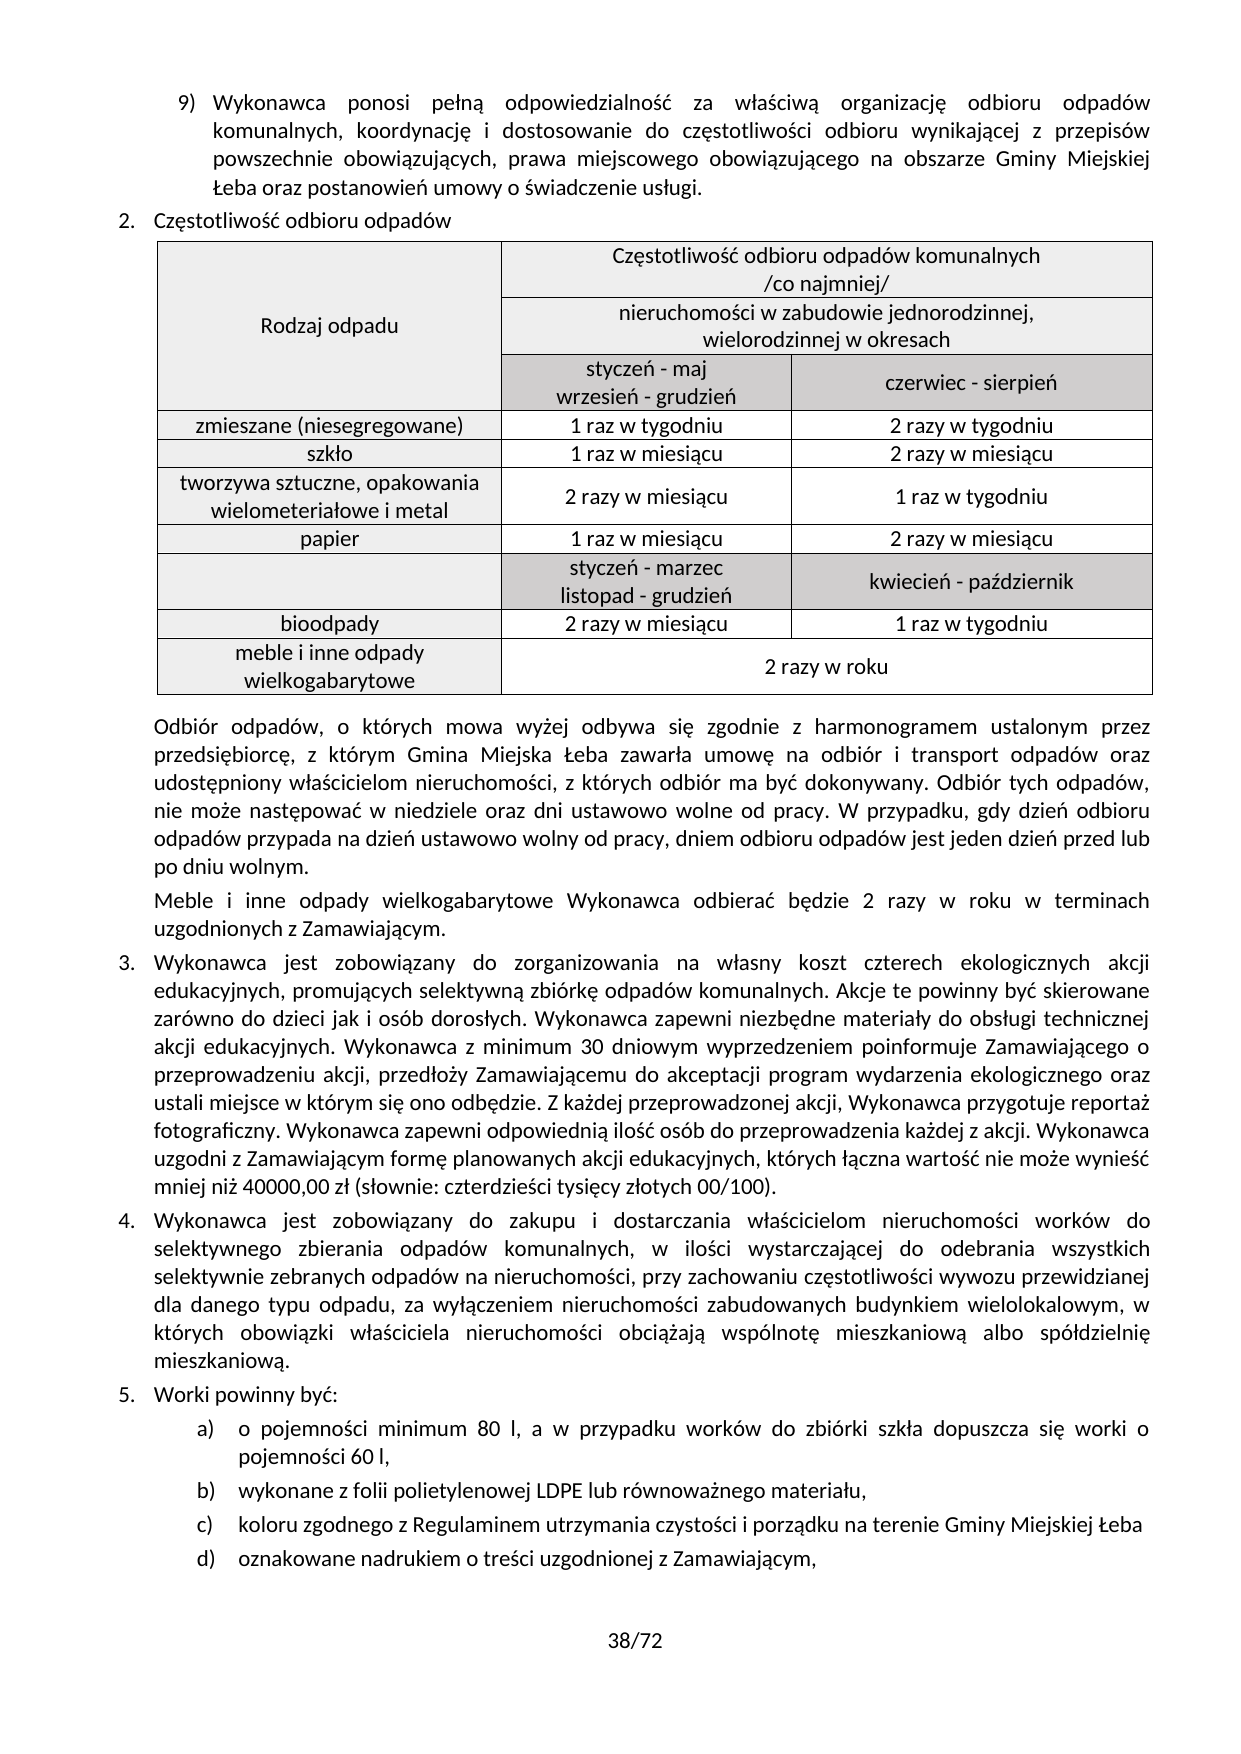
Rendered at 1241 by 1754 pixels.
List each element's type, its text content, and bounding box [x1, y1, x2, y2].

table_header Rodzaj odpadu [158, 242, 501, 410]
table_cell meble i inne odpady wielkogabarytowe [158, 639, 501, 694]
table_cell nieruchomości w zabudowie jednorodzinnej, wielorodzinnej w okresach [502, 298, 1152, 354]
table_cell styczeń - marzec listopad - grudzień [502, 554, 791, 609]
table_cell 1 raz w miesiącu [502, 525, 791, 552]
table_cell tworzywa sztuczne, opakowania wielometeriałowe i metal [158, 468, 501, 524]
table_cell zmieszane (niesegregowane) [158, 411, 501, 439]
table_cell 1 raz w tygodniu [792, 610, 1152, 637]
list Wykonawca jest zobowiązany do zorganizowania na własny koszt czterech ekologicznych akcji edukacyjnych, promujących selektywną zbiórkę odpadów komunalnych. Akcje te powinny być skierowane zarówno do dzieci jak i osób dorosłych. Wykonawca zapewni niezbędne materiały do obsługi technicznej akcji edukacyjnych. Wykonawca z minimum 30 dniowym wyprzedzeniem poinformuje Zamawiającego o przeprowadzeniu akcji, przedłoży Zamawiającemu do akceptacji program wydarzenia ekologicznego oraz ustali miejsce w którym się ono odbędzie. Z każdej przeprowadzonej akcji, Wykonawca przygotuje reportaż fotograficzny. Wykonawca zapewni odpowiednią ilość osób do przeprowadzenia każdej z akcji. Wykonawca uzgodni z Zamawiającym formę planowanych akcji edukacyjnych, których łączna wartość nie może wynieść mniej niż 40000,00 zł (słownie: czterdzieści tysięcy złotych 00/100). [118, 948, 1152, 1201]
list Odbiór odpadów, o których mowa wyżej odbywa się zgodnie z harmonogramem ustalonym przez przedsiębiorcę, z którym Gmina Miejska Łeba zawarła umowę na odbiór i transport odpadów oraz udostępniony właścicielom nieruchomości, z których odbiór ma być dokonywany. Odbiór tych odpadów, nie może następować w niedziele oraz dni ustawowo wolne od pracy. W przypadku, gdy dzień odbioru odpadów przypada na dzień ustawowo wolny od pracy, dniem odbioru odpadów jest jeden dzień przed lub po dniu wolnym. [118, 712, 1152, 880]
table_cell 1 raz w tygodniu [792, 468, 1152, 524]
table_cell 2 razy w miesiącu [792, 525, 1152, 552]
table_cell 1 raz w miesiącu [502, 440, 791, 467]
table_cell czerwiec - sierpień [792, 355, 1152, 410]
table_cell 1 raz w tygodniu [502, 411, 791, 439]
list o pojemności minimum 80 l, a w przypadku worków do zbiórki szkła dopuszcza się worki o pojemności 60 l, [197, 1414, 1152, 1471]
table_cell kwiecień - październik [792, 554, 1152, 609]
list Wykonawca jest zobowiązany do zakupu i dostarczania właścicielom nieruchomości worków do selektywnego zbierania odpadów komunalnych, w ilości wystarczającej do odebrania wszystkich selektywnie zebranych odpadów na nieruchomości, przy zachowaniu częstotliwości wywozu przewidzianej dla danego typu odpadu, za wyłączeniem nieruchomości zabudowanych budynkiem wielolokalowym, w których obowiązki właściciela nieruchomości obciążają wspólnotę mieszkaniową albo spółdzielnię mieszkaniową. [118, 1206, 1152, 1374]
list Worki powinny być: [118, 1381, 1152, 1408]
table_cell 2 razy w roku [502, 639, 1152, 694]
table_cell styczeń - maj wrzesień - grudzień [502, 355, 791, 410]
table_cell szkło [158, 440, 501, 467]
table_cell 2 razy w miesiącu [502, 610, 791, 637]
table_cell 2 razy w miesiącu [502, 468, 791, 524]
table_cell 2 razy w tygodniu [792, 411, 1152, 439]
list oznakowane nadrukiem o treści uzgodnionej z Zamawiającym, [197, 1544, 1152, 1572]
table_cell bioodpady [158, 610, 501, 637]
list wykonane z folii polietylenowej LDPE lub równoważnego materiału, [197, 1476, 1152, 1504]
list Częstotliwość odbioru odpadów [118, 207, 1152, 234]
table_cell papier [158, 525, 501, 552]
table_cell [158, 554, 501, 609]
list koloru zgodnego z Regulaminem utrzymania czystości i porządku na terenie Gminy Miejskiej Łeba [197, 1510, 1152, 1538]
list Meble i inne odpady wielkogabarytowe Wykonawca odbierać będzie 2 razy w roku w terminach uzgodnionych z Zamawiającym. [118, 886, 1152, 942]
table_cell 2 razy w miesiącu [792, 440, 1152, 467]
list Wykonawca ponosi pełną odpowiedzialność za właściwą organizację odbioru odpadów komunalnych, koordynację i dostosowanie do częstotliwości odbioru wynikającej z przepisów powszechnie obowiązujących, prawa miejscowego obowiązującego na obszarze Gminy Miejskiej Łeba oraz postanowień umowy o świadczenie usługi. [177, 88, 1152, 201]
table_header Częstotliwość odbioru odpadów komunalnych /co najmniej/ [502, 242, 1152, 297]
